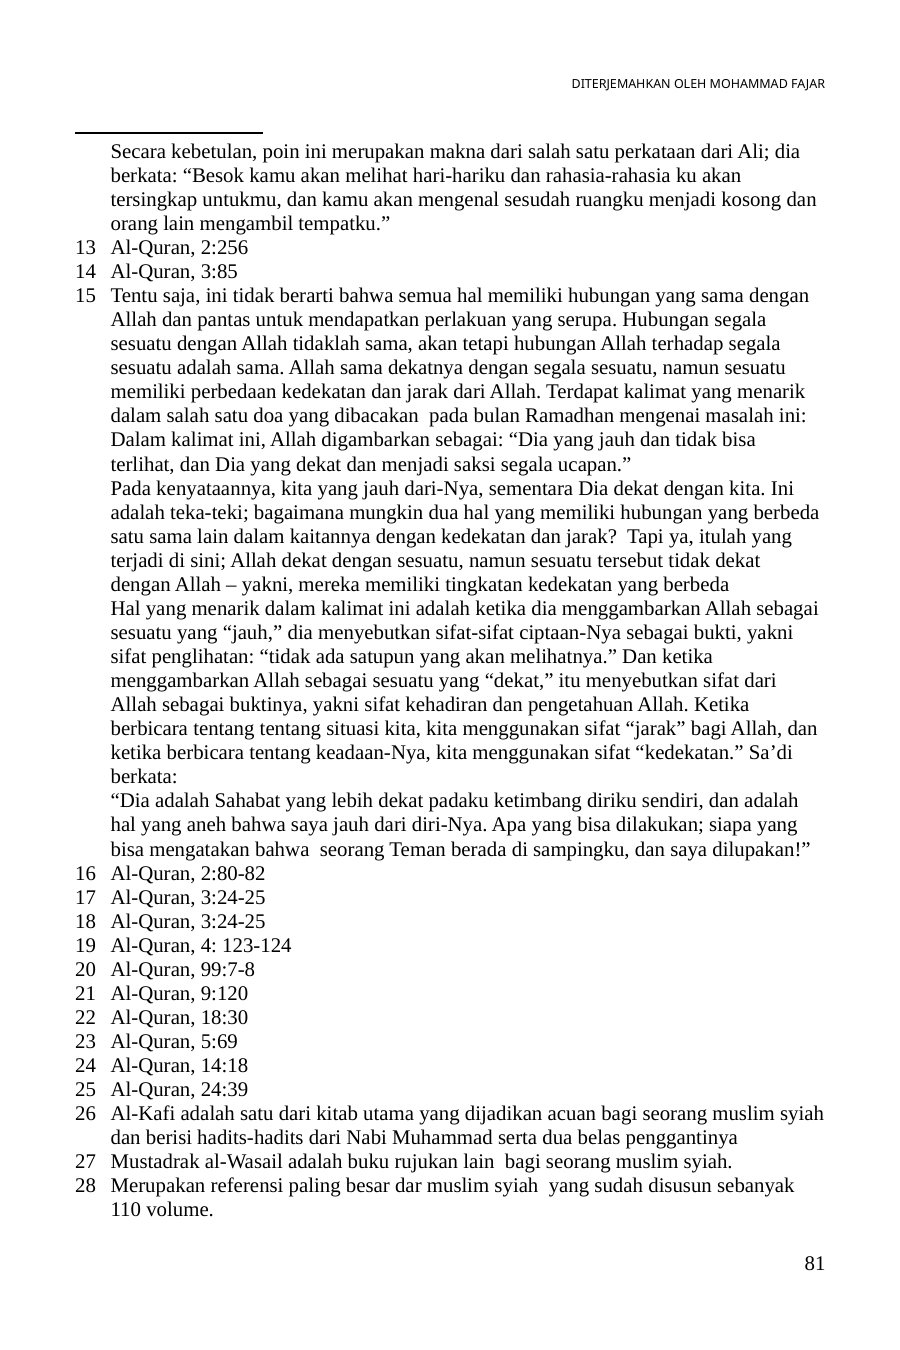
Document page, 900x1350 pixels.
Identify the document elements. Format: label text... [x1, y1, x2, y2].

text Al-Quran, 14:18 [75, 1053, 825, 1077]
text Mustadrak al-Wasail adalah buku rujukan lain bagi seorang muslim syiah. [75, 1149, 825, 1173]
text Al-Quran, 2:256 [75, 235, 825, 259]
text Secara kebetulan, poin ini merupakan makna dari salah satu perkataan dari Ali; dia berkata: “Besok kamu akan melihat hari-hariku dan rahasia-rahasia ku akan tersingkap untukmu, dan kamu akan mengenal sesudah ruangku menjadi kosong dan orang lain mengambil tempatku.” [75, 139, 825, 235]
text Al-Quran, 3:85 [75, 259, 825, 283]
text Al-Quran, 2:80-82 [75, 861, 825, 884]
text Al-Quran, 3:24-25 [75, 884, 825, 909]
text Merupakan referensi paling besar dar muslim syiah yang sudah disusun sebanyak 110 volume. [75, 1173, 825, 1221]
text Tentu saja, ini tidak berarti bahwa semua hal memiliki hubungan yang sama dengan Allah dan pantas untuk mendapatkan perlakuan yang serupa. Hubungan segala sesuatu dengan Allah tidaklah sama, akan tetapi hubungan Allah terhadap segala sesuatu adalah sama. Allah sama dekatnya dengan segala sesuatu, namun sesuatu memiliki perbedaan kedekatan dan jarak dari Allah. Terdapat kalimat yang menarik dalam salah satu doa yang dibacakan pada bulan Ramadhan mengenai masalah ini: Dalam kalimat ini, Allah digambarkan sebagai: “Dia yang jauh dan tidak bisa terlihat, dan Dia yang dekat dan menjadi saksi segala ucapan.” Pada kenyataannya, kita yang jauh dari-Nya, sementara Dia dekat dengan kita. Ini adalah teka-teki; bagaimana mungkin dua hal yang memiliki hubungan yang berbeda satu sama lain dalam kaitannya dengan kedekatan dan jarak? Tapi ya, itulah yang terjadi di sini; Allah dekat dengan sesuatu, namun sesuatu tersebut tidak dekat dengan Allah – yakni, mereka memiliki tingkatan kedekatan yang berbeda Hal yang menarik dalam kalimat ini adalah ketika dia menggambarkan Allah sebagai sesuatu yang “jauh,” dia menyebutkan sifat-sifat ciptaan-Nya sebagai bukti, yakni sifat penglihatan: “tidak ada satupun yang akan melihatnya.” Dan ketika menggambarkan Allah sebagai sesuatu yang “dekat,” itu menyebutkan sifat dari Allah sebagai buktinya, yakni sifat kehadiran dan pengetahuan Allah. Ketika berbicara tentang tentang situasi kita, kita menggunakan sifat “jarak” bagi Allah, dan ketika berbicara tentang keadaan-Nya, kita menggunakan sifat “kedekatan.” Sa’di berkata: “Dia adalah Sahabat yang lebih dekat padaku ketimbang diriku sendiri, dan adalah hal yang aneh bahwa saya jauh dari diri-Nya. Apa yang bisa dilakukan; siapa yang bisa mengatakan bahwa seorang Teman berada di sampingku, dan saya dilupakan!” [75, 283, 825, 861]
text Al-Quran, 24:39 [75, 1077, 825, 1101]
text Al-Quran, 9:120 [75, 981, 825, 1005]
text Al-Quran, 99:7-8 [75, 957, 825, 981]
text Al-Quran, 4: 123-124 [75, 933, 825, 957]
text Al-Kafi adalah satu dari kitab utama yang dijadikan acuan bagi seorang muslim syiah dan berisi hadits-hadits dari Nabi Muhammad serta dua belas penggantinya [75, 1101, 825, 1149]
text Al-Quran, 18:30 [75, 1005, 825, 1029]
text Al-Quran, 3:24-25 [75, 909, 825, 933]
text Al-Quran, 5:69 [75, 1029, 825, 1053]
